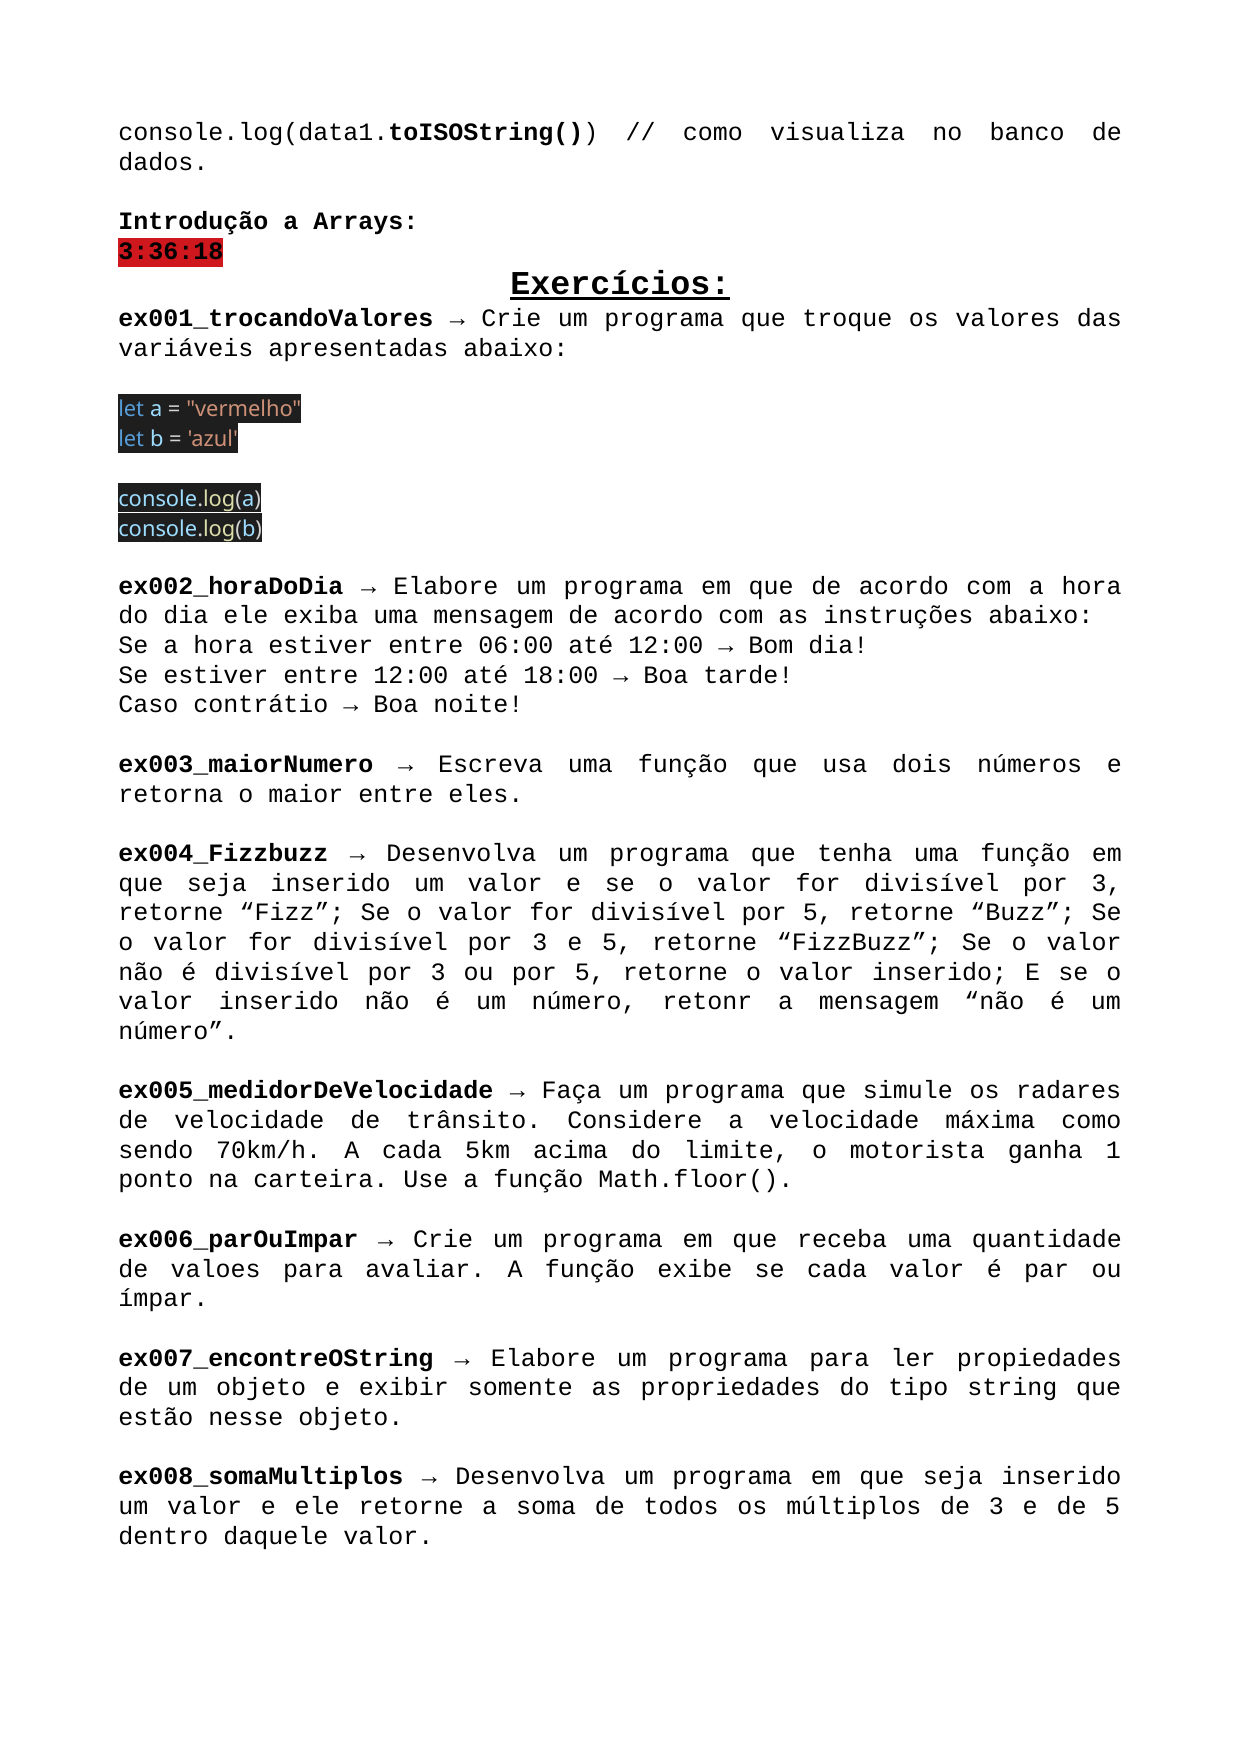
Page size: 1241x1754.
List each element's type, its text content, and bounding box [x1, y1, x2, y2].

text ex008_somaMultiplos → Desenvolva um programa em que seja inserido um valor e ele retorne a soma de todos os múltiplos de 3 e de 5 dentro daquele valor. [118, 1463, 1122, 1552]
text ex002_horaDoDia → Elabore um programa em que de acordo com a hora do dia ele exiba uma mensagem de acordo com as instruções abaixo: [118, 572, 1122, 631]
text console.log(a) [118, 483, 1122, 512]
text Introdução a Arrays: [118, 207, 1122, 237]
text Se a hora estiver entre 06:00 até 12:00 → Bom dia! [118, 631, 1122, 661]
text ex004_Fizzbuzz → Desenvolva um programa que tenha uma função em que seja inserido um valor e se o valor for divisível por 3, retorne “Fizz”; Se o valor for divisível por 5, retorne “Buzz”; Se o valor for divisível por 3 e 5, retorne “FizzBuzz”; Se o valor não é divisível por 3 ou por 5, retorne o valor inserido; E se o valor inserido não é um número, retonr a mensagem “não é um número”. [118, 839, 1122, 1047]
text Exercícios: [118, 267, 1122, 304]
text ex006_parOuImpar → Crie um programa em que receba uma quantidade de valoes para avaliar. A função exibe se cada valor é par ou ímpar. [118, 1225, 1122, 1314]
text ex005_medidorDeVelocidade → Faça um programa que simule os radares de velocidade de trânsito. Considere a velocidade máxima como sendo 70km/h. A cada 5km acima do limite, o motorista ganha 1 ponto na carteira. Use a função Math.floor(). [118, 1077, 1122, 1195]
text Se estiver entre 12:00 até 18:00 → Boa tarde! [118, 661, 1122, 691]
text ex007_encontreOString → Elabore um programa para ler propiedades de um objeto e exibir somente as propriedades do tipo string que estão nesse objeto. [118, 1344, 1122, 1433]
text let a = "vermelho" [118, 393, 1122, 423]
text console.log(data1.toISOString()) // como visualiza no banco de dados. [118, 118, 1122, 177]
text ex003_maiorNumero → Escreva uma função que usa dois números e retorna o maior entre eles. [118, 750, 1122, 809]
text ex001_trocandoValores → Crie um programa que troque os valores das variáveis apresentadas abaixo: [118, 304, 1122, 364]
text 3:36:18 [118, 237, 1122, 267]
text console.log(b) [118, 512, 1122, 542]
text let b = 'azul' [118, 423, 1122, 453]
text Caso contrátio → Boa noite! [118, 691, 1122, 720]
